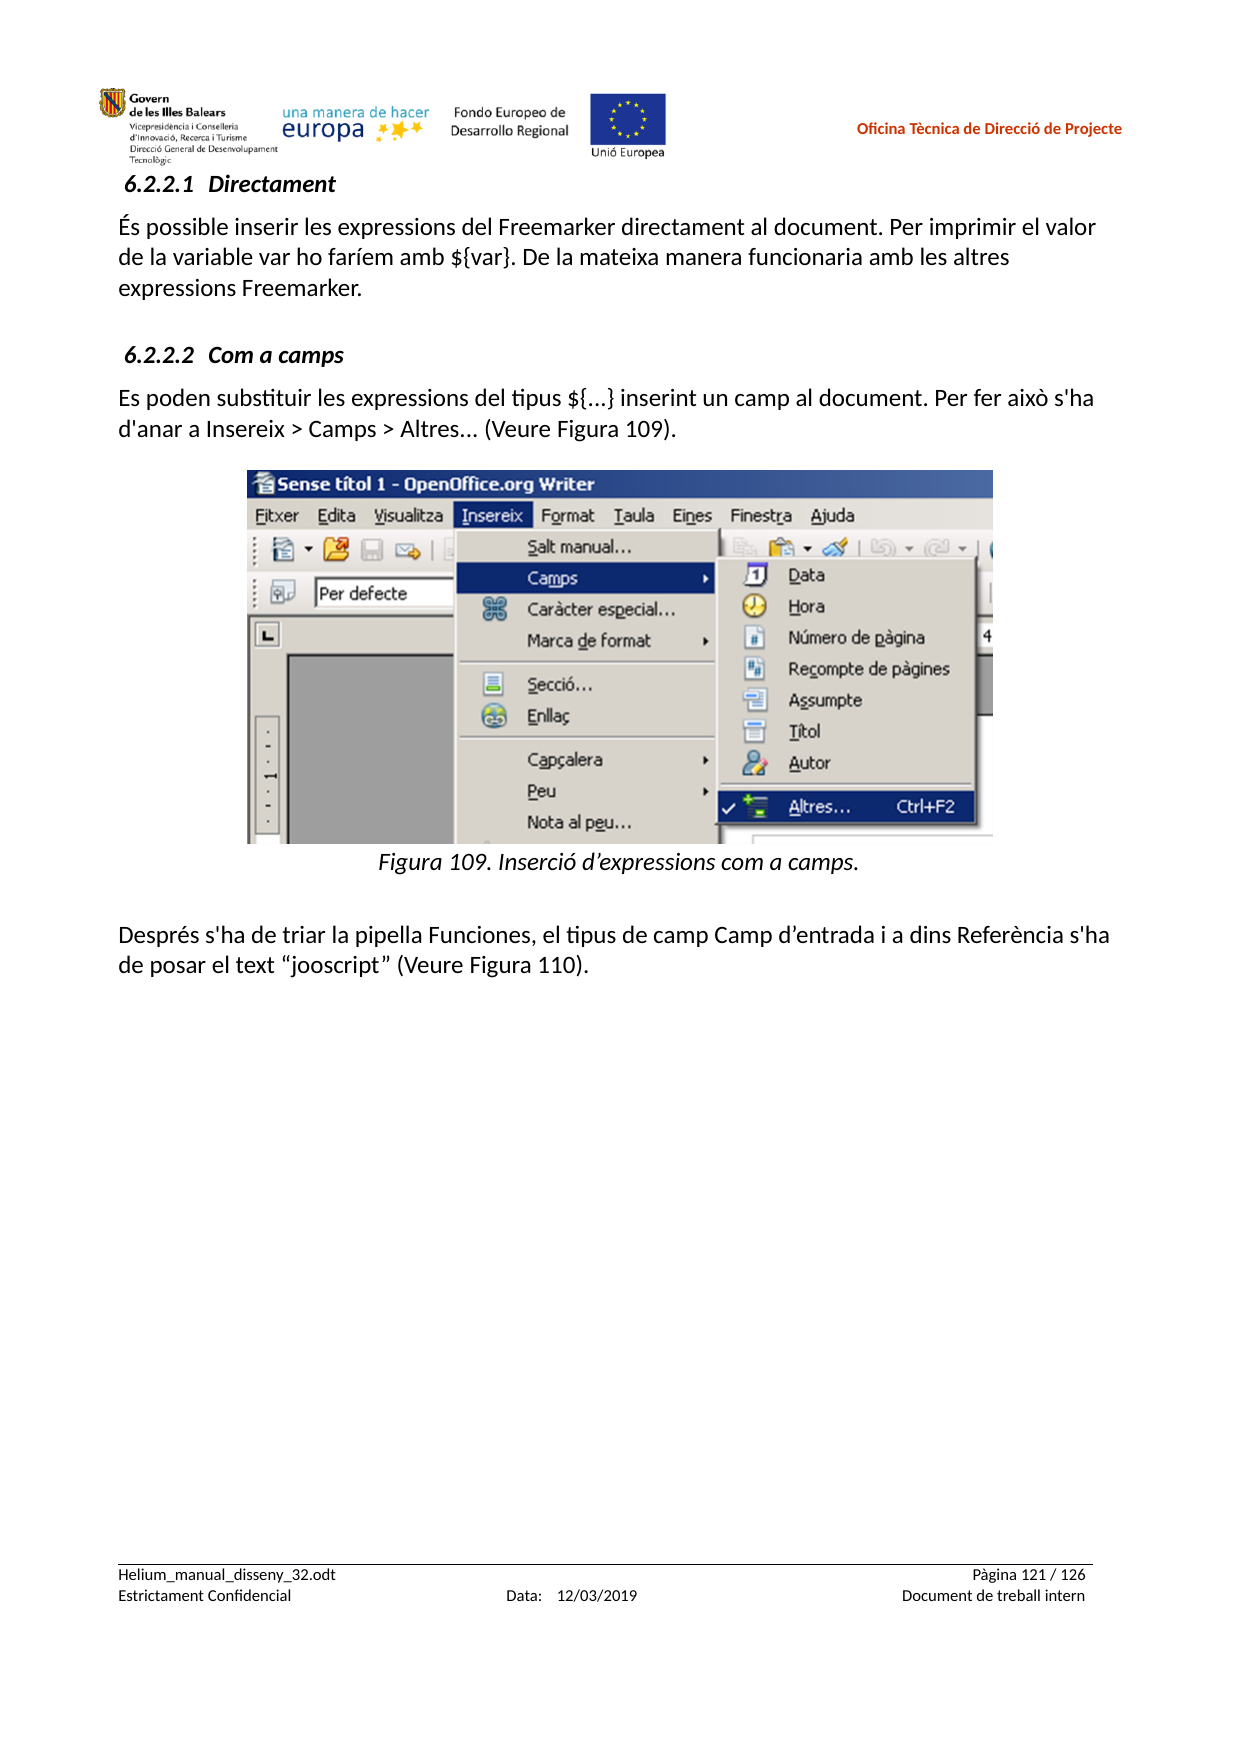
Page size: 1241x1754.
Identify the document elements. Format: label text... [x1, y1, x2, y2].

picture [99, 87, 668, 166]
text Es poden substituir les expressions del tipus ${...} inserint un camp al document. Per fer això s'ha d'anar a Insereix > Camps > Altres... (Veure Figura 109). [118, 383, 1122, 444]
subtitle Directament [118, 168, 1122, 198]
text Després s'ha de triar la pipella Funciones, el tipus de camp Camp d’entrada i a dins Referència s'ha de posar el text “jooscript” (Veure Figura 110). [118, 919, 1122, 980]
subtitle Com a camps [118, 340, 1122, 370]
picture [245, 468, 995, 846]
text Figura 109. Inserció d’expressions com a camps. [246, 846, 995, 876]
text És possible inserir les expressions del Freemarker directament al document. Per imprimir el valor de la variable var ho faríem amb ${var}. De la mateixa manera funcionaria amb les altres expressions Freemarker. [118, 211, 1122, 302]
